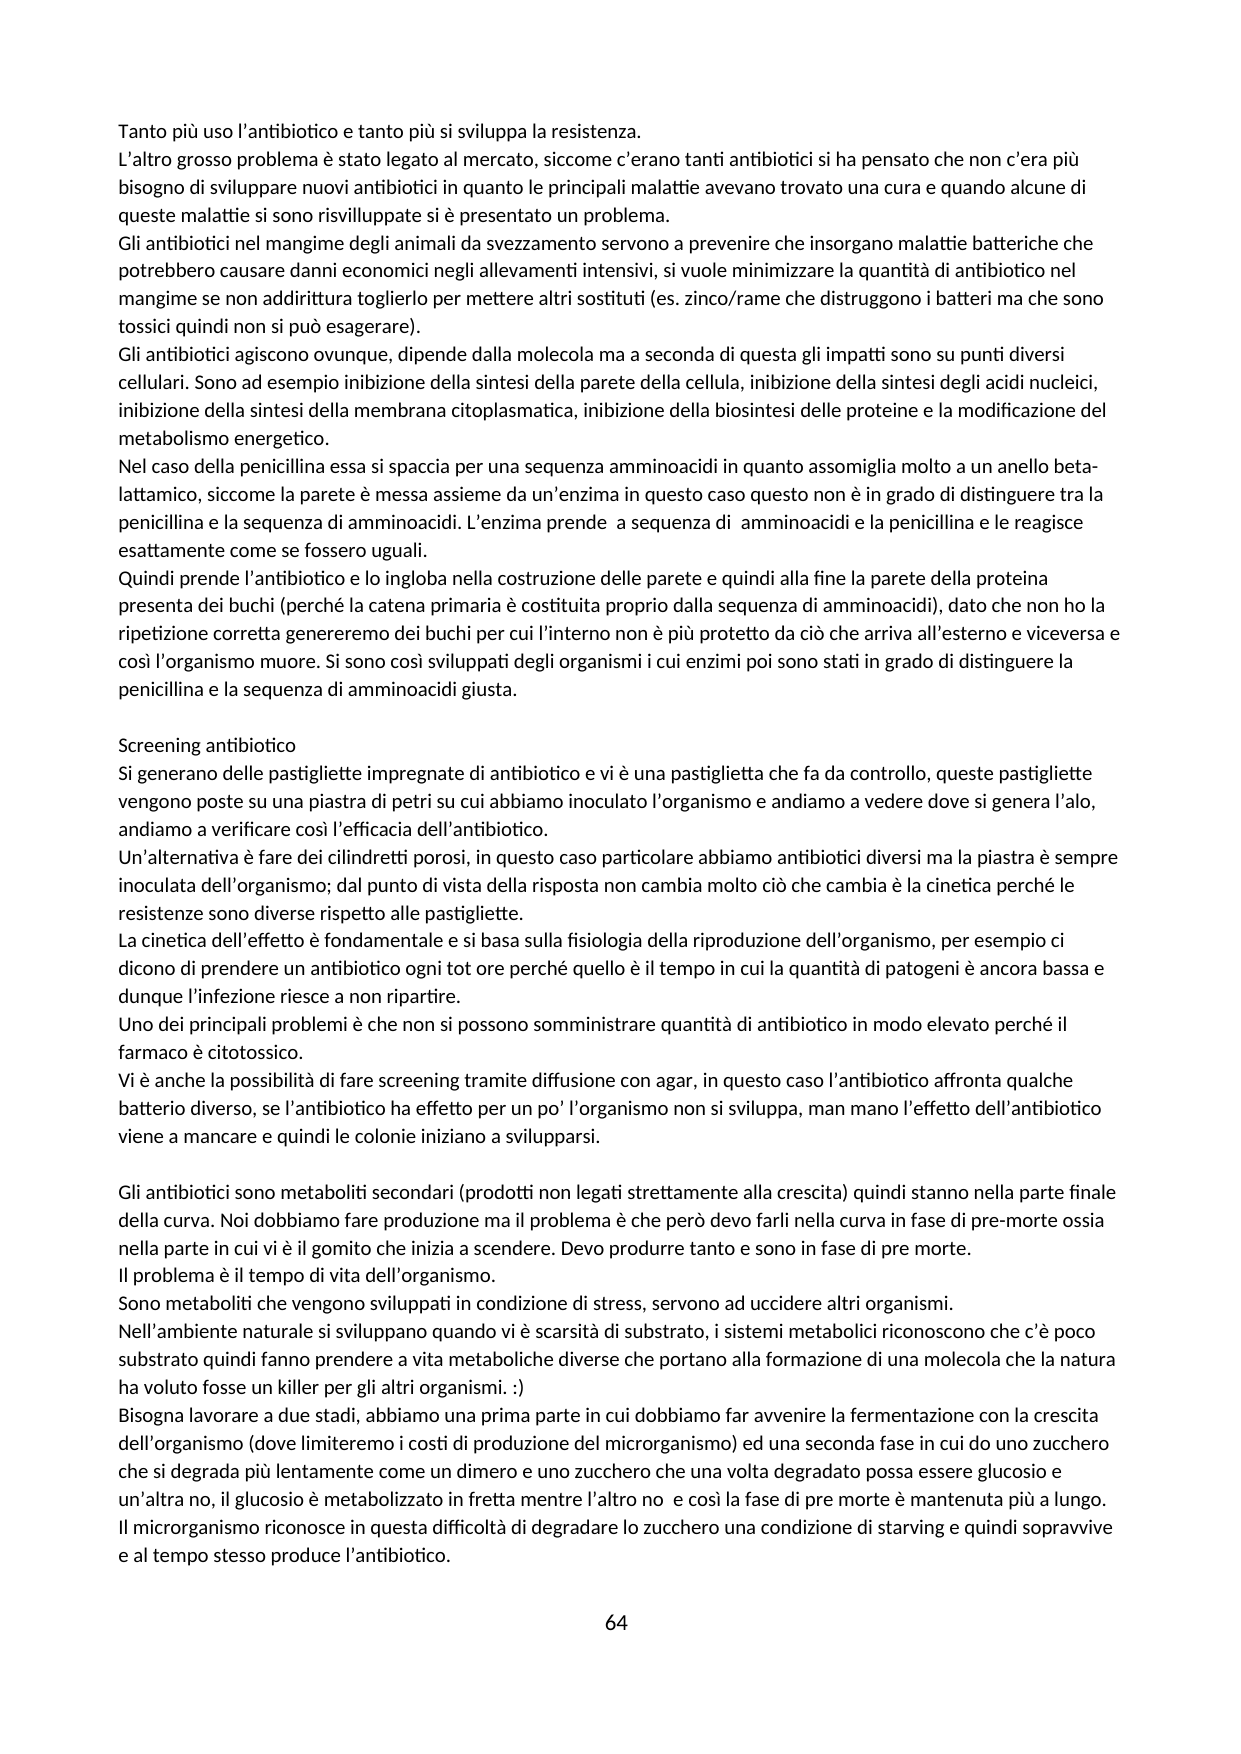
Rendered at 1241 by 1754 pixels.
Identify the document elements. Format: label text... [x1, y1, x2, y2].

text Tanto più uso l’antibiotico e tanto più si sviluppa la resistenza. L’altro grosso problema è stato legato al mercato, siccome c’erano tanti antibiotici si ha pensato che non c’era più bisogno di sviluppare nuovi antibiotici in quanto le principali malattie avevano trovato una cura e quando alcune di queste malattie si sono risvilluppate si è presentato un problema. Gli antibiotici nel mangime degli animali da svezzamento servono a prevenire che insorgano malattie batteriche che potrebbero causare danni economici negli allevamenti intensivi, si vuole minimizzare la quantità di antibiotico nel mangime se non addirittura toglierlo per mettere altri sostituti (es. zinco/rame che distruggono i batteri ma che sono tossici quindi non si può esagerare). Gli antibiotici agiscono ovunque, dipende dalla molecola ma a seconda di questa gli impatti sono su punti diversi cellulari. Sono ad esempio inibizione della sintesi della parete della cellula, inibizione della sintesi degli acidi nucleici, inibizione della sintesi della membrana citoplasmatica, inibizione della biosintesi delle proteine e la modificazione del metabolismo energetico. Nel caso della penicillina essa si spaccia per una sequenza amminoacidi in quanto assomiglia molto a un anello beta-lattamico, siccome la parete è messa assieme da un’enzima in questo caso questo non è in grado di distinguere tra la penicillina e la sequenza di amminoacidi. L’enzima prende a sequenza di amminoacidi e la penicillina e le reagisce esattamente come se fossero uguali. Quindi prende l’antibiotico e lo ingloba nella costruzione delle parete e quindi alla fine la parete della proteina presenta dei buchi (perché la catena primaria è costituita proprio dalla sequenza di amminoacidi), dato che non ho la ripetizione corretta genereremo dei buchi per cui l’interno non è più protetto da ciò che arriva all’esterno e viceversa e così l’organismo muore. Si sono così sviluppati degli organismi i cui enzimi poi sono stati in grado di distinguere la penicillina e la sequenza di amminoacidi giusta. Screening antibiotico Si generano delle pastigliette impregnate di antibiotico e vi è una pastiglietta che fa da controllo, queste pastigliette vengono poste su una piastra di petri su cui abbiamo inoculato l’organismo e andiamo a vedere dove si genera l’alo, andiamo a verificare così l’efficacia dell’antibiotico. Un’alternativa è fare dei cilindretti porosi, in questo caso particolare abbiamo antibiotici diversi ma la piastra è sempre inoculata dell’organismo; dal punto di vista della risposta non cambia molto ciò che cambia è la cinetica perché le resistenze sono diverse rispetto alle pastigliette. La cinetica dell’effetto è fondamentale e si basa sulla fisiologia della riproduzione dell’organismo, per esempio ci dicono di prendere un antibiotico ogni tot ore perché quello è il tempo in cui la quantità di patogeni è ancora bassa e dunque l’infezione riesce a non ripartire. Uno dei principali problemi è che non si possono somministrare quantità di antibiotico in modo elevato perché il farmaco è citotossico. Vi è anche la possibilità di fare screening tramite diffusione con agar, in questo caso l’antibiotico affronta qualche batterio diverso, se l’antibiotico ha effetto per un po’ l’organismo non si sviluppa, man mano l’effetto dell’antibiotico viene a mancare e quindi le colonie iniziano a svilupparsi. Gli antibiotici sono metaboliti secondari (prodotti non legati strettamente alla crescita) quindi stanno nella parte finale della curva. Noi dobbiamo fare produzione ma il problema è che però devo farli nella curva in fase di pre-morte ossia nella parte in cui vi è il gomito che inizia a scendere. Devo produrre tanto e sono in fase di pre morte. Il problema è il tempo di vita dell’organismo. Sono metaboliti che vengono sviluppati in condizione di stress, servono ad uccidere altri organismi. Nell’ambiente naturale si sviluppano quando vi è scarsità di substrato, i sistemi metabolici riconoscono che c’è poco substrato quindi fanno prendere a vita metaboliche diverse che portano alla formazione di una molecola che la natura ha voluto fosse un killer per gli altri organismi. :) Bisogna lavorare a due stadi, abbiamo una prima parte in cui dobbiamo far avvenire la fermentazione con la crescita dell’organismo (dove limiteremo i costi di produzione del microrganismo) ed una seconda fase in cui do uno zucchero che si degrada più lentamente come un dimero e uno zucchero che una volta degradato possa essere glucosio e un’altra no, il glucosio è metabolizzato in fretta mentre l’altro no e così la fase di pre morte è mantenuta più a lungo. Il microrganismo riconosce in questa difficoltà di degradare lo zucchero una condizione di starving e quindi sopravvive e al tempo stesso produce l’antibiotico. [118, 118, 1124, 1567]
